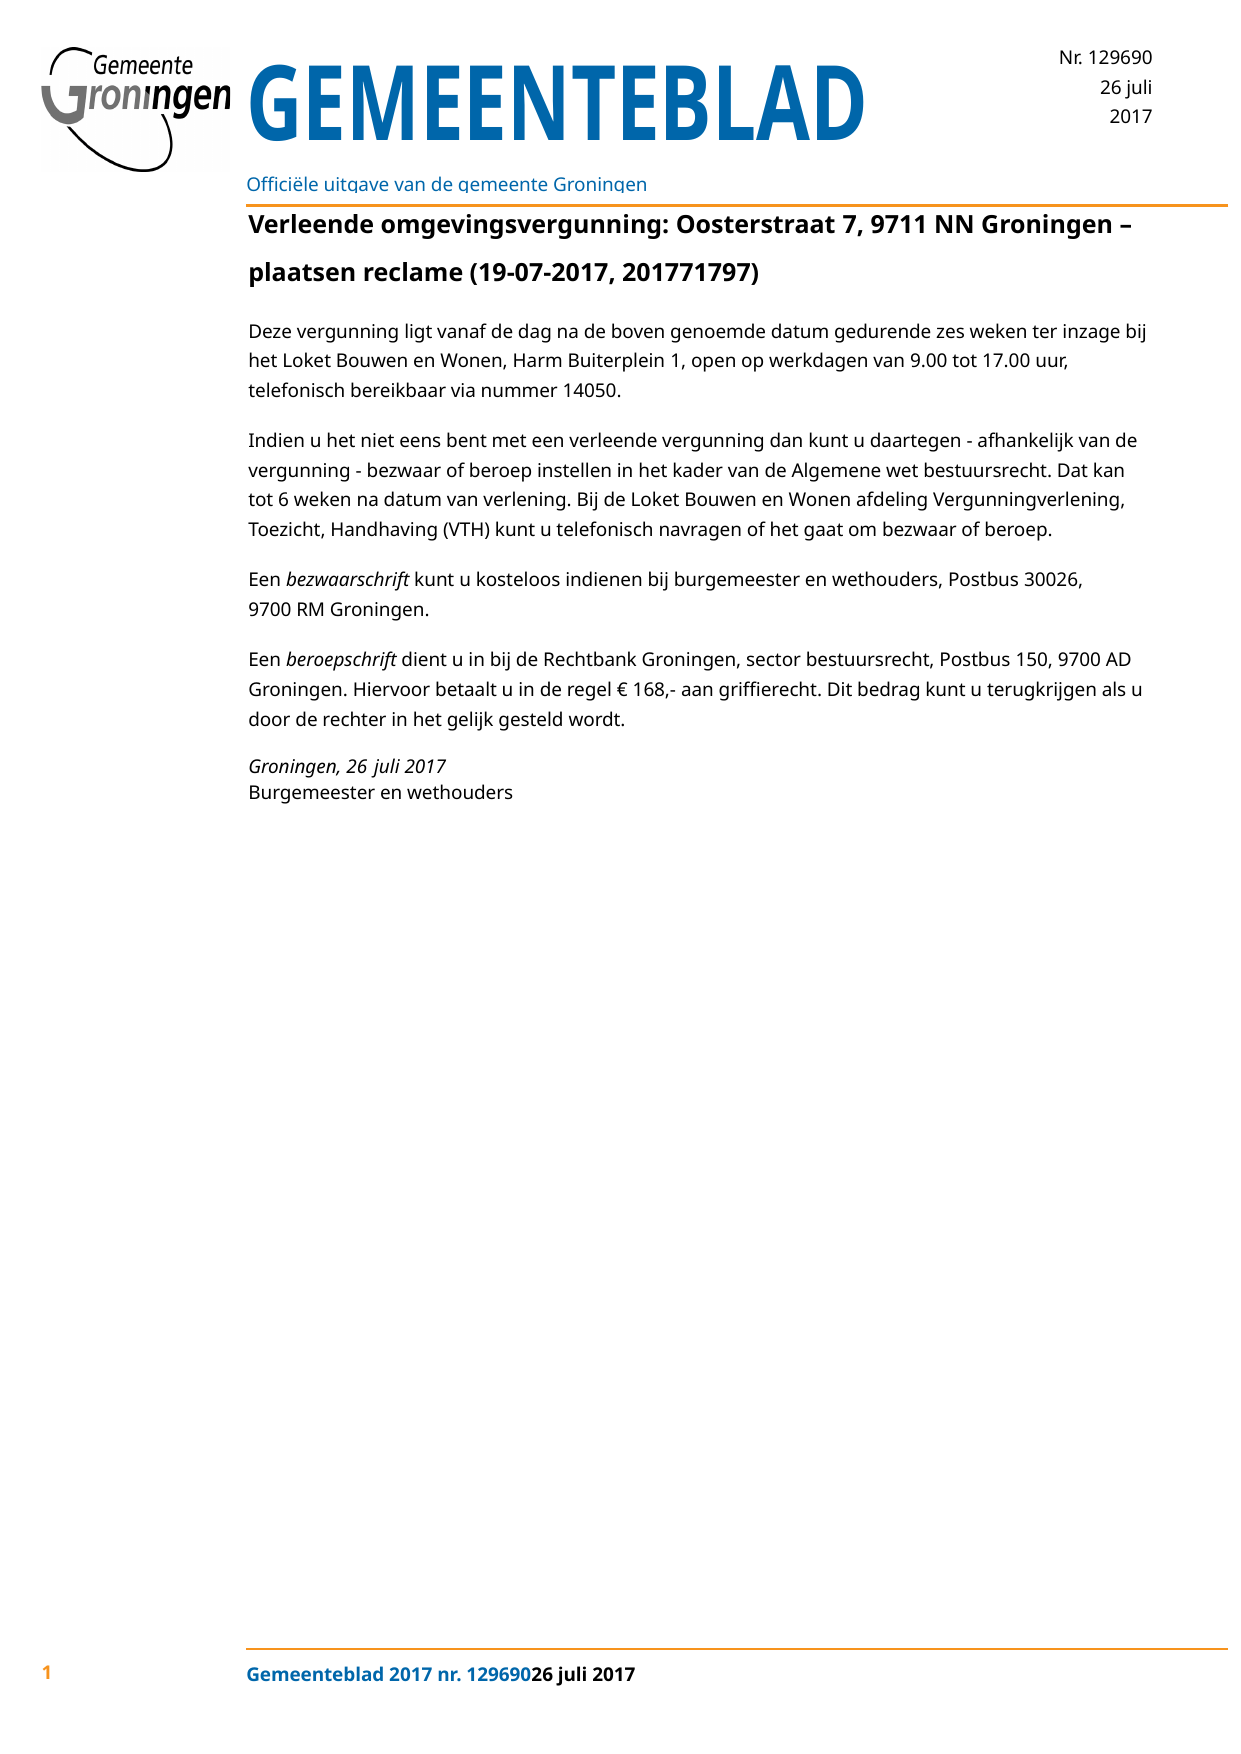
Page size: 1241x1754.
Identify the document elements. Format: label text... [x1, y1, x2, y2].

text Een beroepschrift dient u in bij de Rechtbank Groningen, sector bestuursrecht, Postbus 150, 9700 AD Groningen. Hiervoor betaalt u in de regel € 168,- aan griffierecht. Dit bedrag kunt u terugkrijgen als u door de rechter in het gelijk gesteld wordt. [248, 647, 1152, 732]
picture [41, 47, 231, 172]
text Een bezwaarschrift kunt u kosteloos indienen bij burgemeester en wethouders, Postbus 30026, 9700 RM Groningen. [248, 567, 1152, 622]
text Verleende omgevingsvergunning: Oosterstraat 7, 9711 NN Groningen – plaatsen reclame (19-07-2017, 201771797) [248, 207, 1152, 288]
text Burgemeester en wethouders [248, 779, 1152, 805]
text Deze vergunning ligt vanaf de dag na de boven genoemde datum gedurende zes weken ter inzage bij het Loket Bouwen en Wonen, Harm Buiterplein 1, open op werkdagen van 9.00 tot 17.00 uur, telefonisch bereikbaar via nummer 14050. [248, 318, 1152, 403]
text Groningen, 26 juli 2017 [248, 754, 1152, 779]
text Indien u het niet eens bent met een verleende vergunning dan kunt u daartegen - afhankelijk van de vergunning - bezwaar of beroep instellen in het kader van de Algemene wet bestuursrecht. Dat kan tot 6 weken na datum van verlening. Bij de Loket Bouwen en Wonen afdeling Vergunningverlening, Toezicht, Handhaving (VTH) kunt u telefonisch navragen of het gaat om bezwaar of beroep. [248, 427, 1152, 542]
